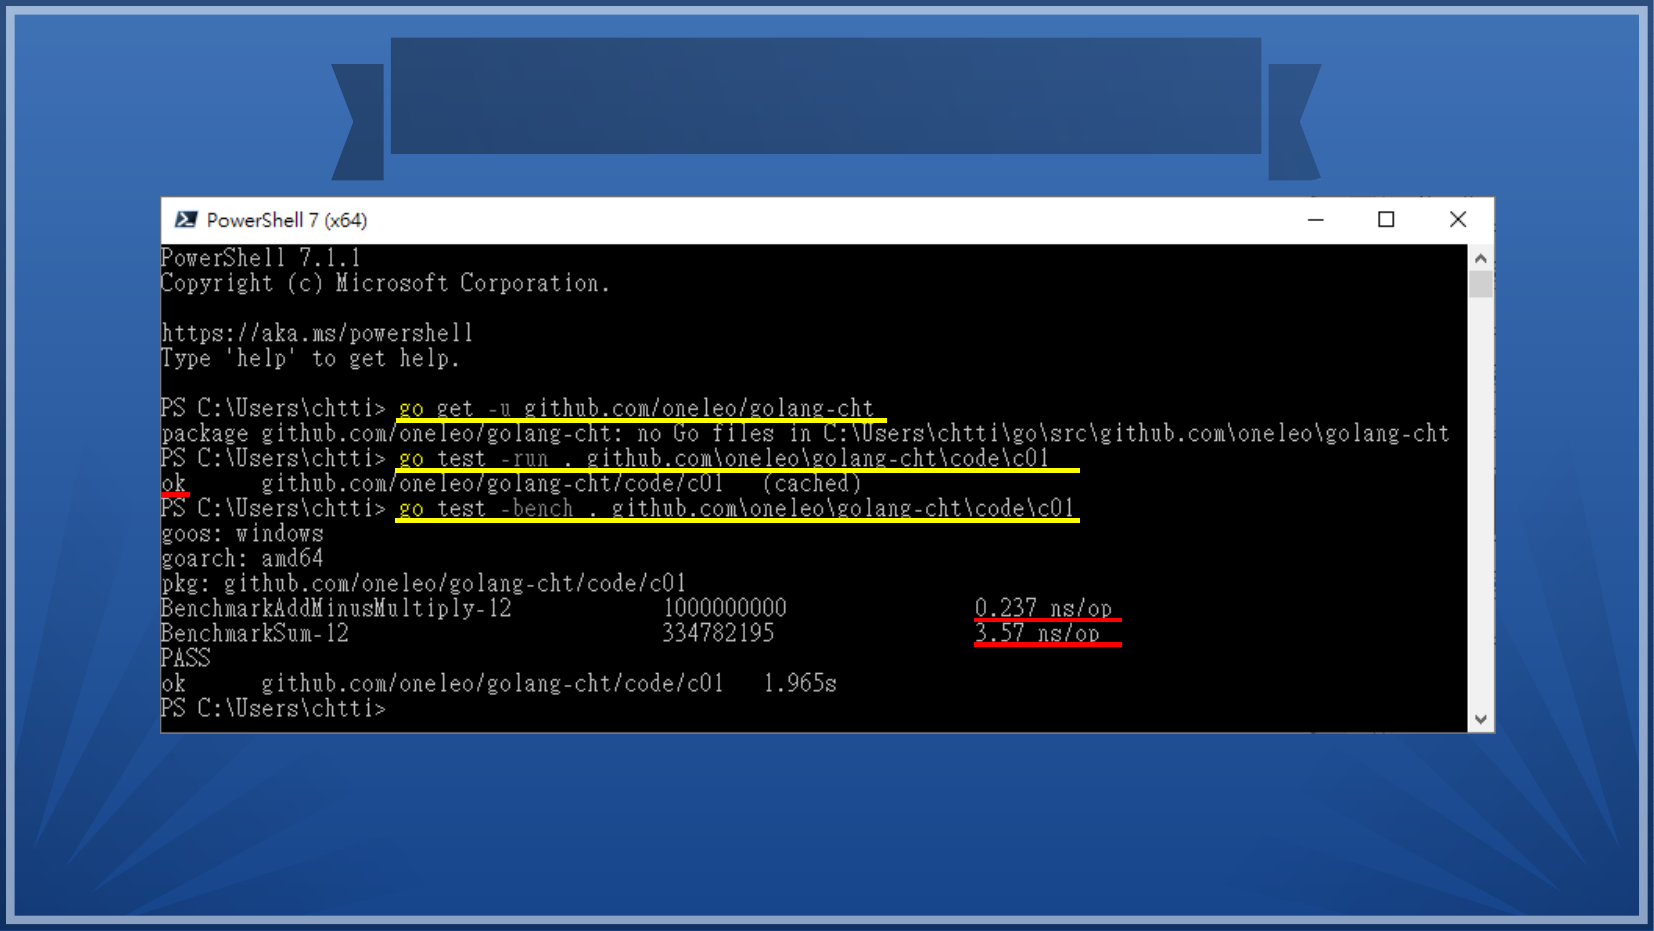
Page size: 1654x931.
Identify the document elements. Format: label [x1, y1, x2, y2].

picture [160, 196, 1496, 734]
